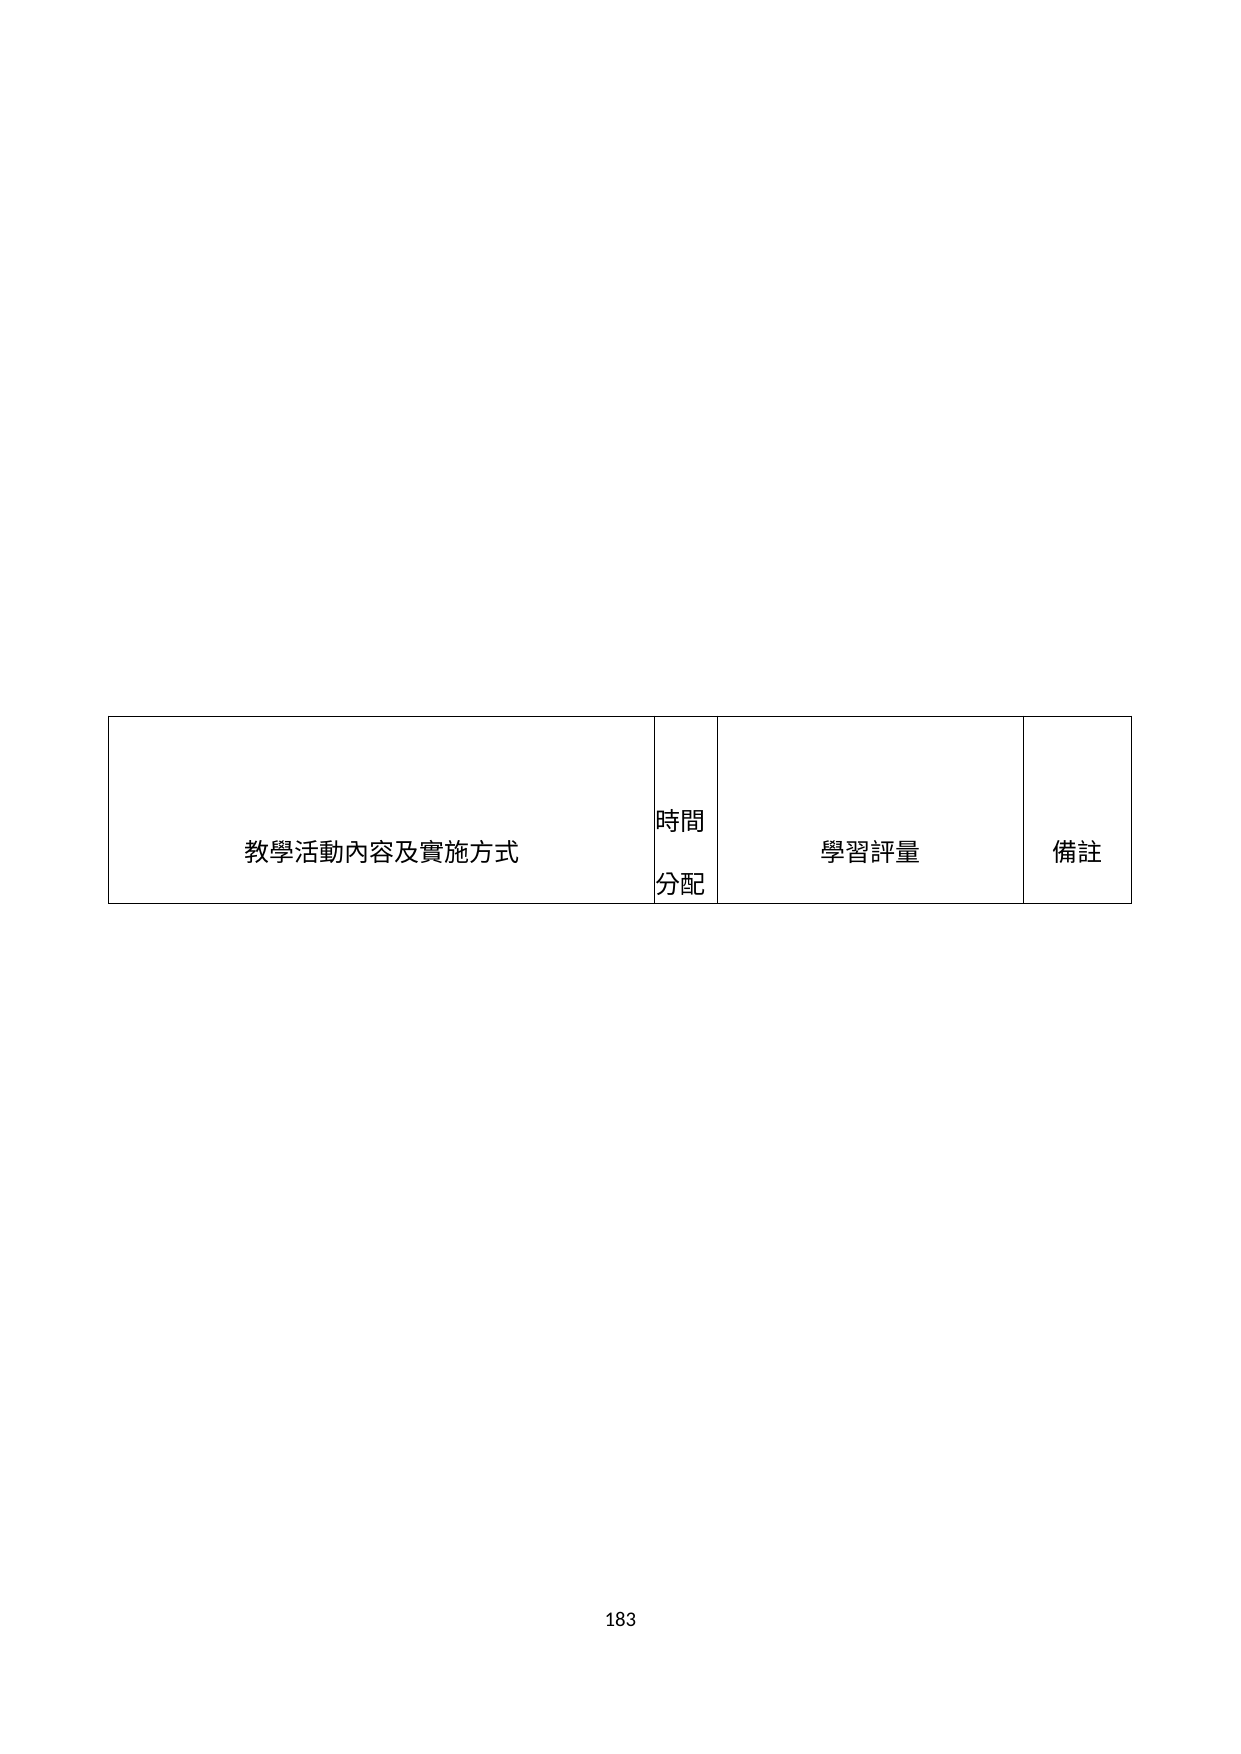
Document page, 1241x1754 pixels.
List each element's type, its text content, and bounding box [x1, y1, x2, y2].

table_cell 備註 [1024, 717, 1131, 903]
table_cell 教學活動內容及實施方式 [109, 717, 654, 903]
table_cell 時間 分配 [655, 717, 717, 903]
table_cell 學習評量 [718, 717, 1023, 903]
